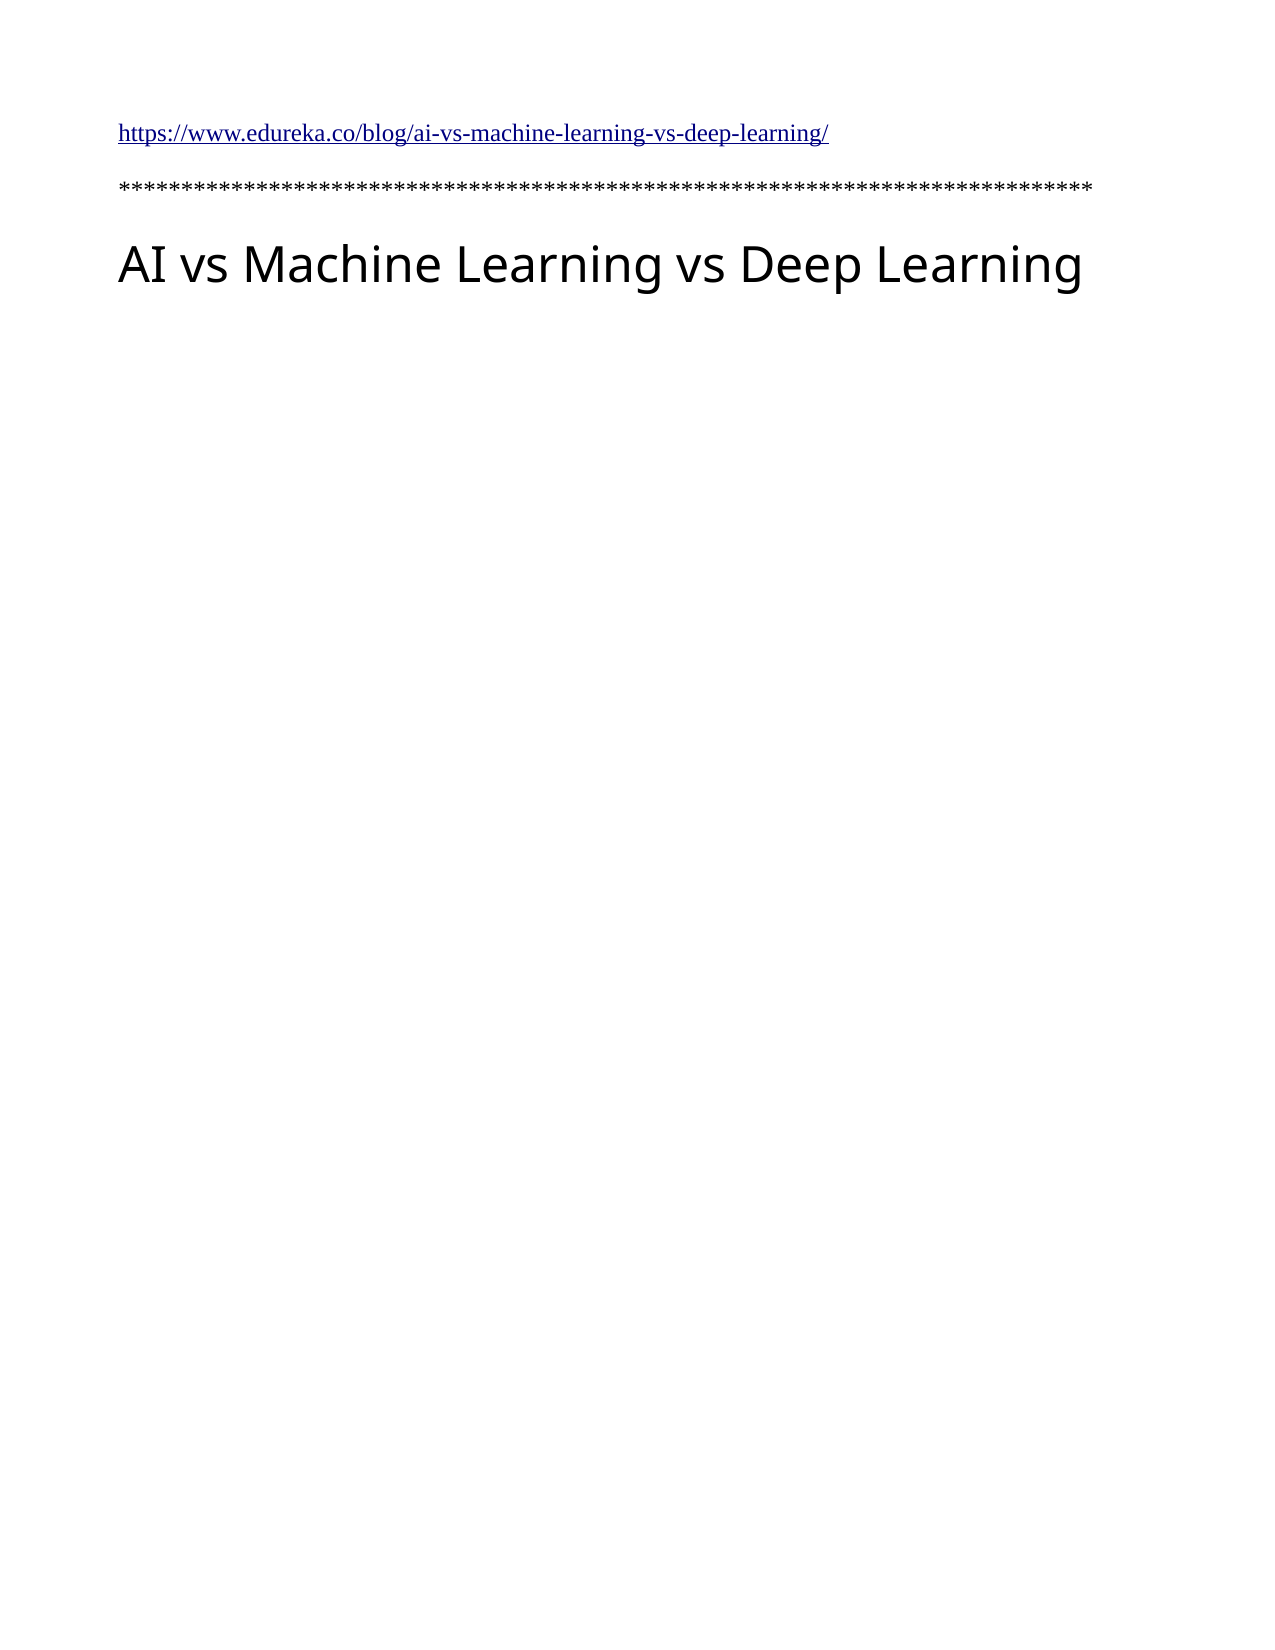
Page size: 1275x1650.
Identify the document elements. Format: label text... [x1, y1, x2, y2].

subtitle AI vs Machine Learning vs Deep Learning [118, 229, 1157, 297]
text ****************************************************************************** [118, 176, 1157, 204]
text https://www.edureka.co/blog/ai-vs-machine-learning-vs-deep-learning/ [118, 118, 1157, 147]
